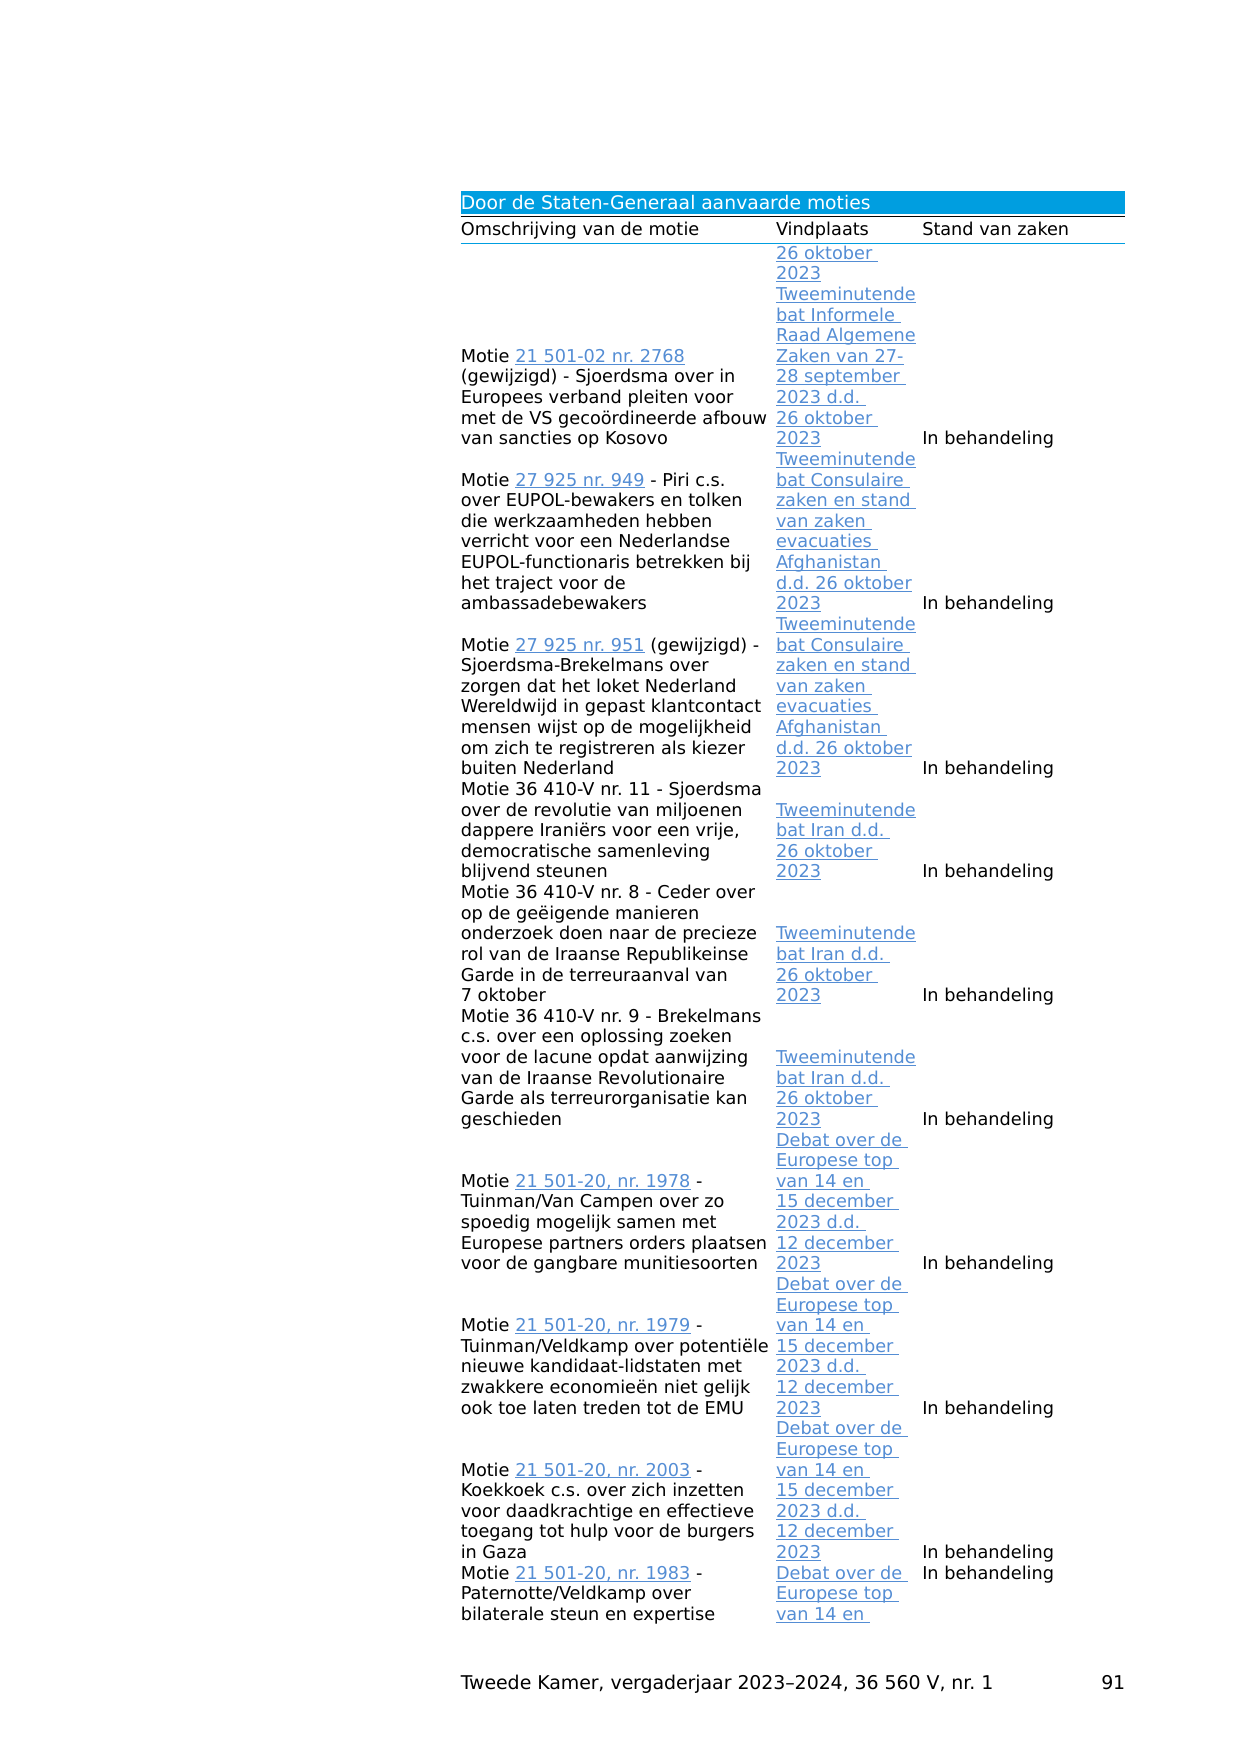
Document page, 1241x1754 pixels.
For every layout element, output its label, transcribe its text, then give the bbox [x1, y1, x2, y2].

table_cell Motie 36 410-V nr. 11 - Sjoerdsma over de revolutie van miljoenen dappere Iraniërs voor een vrije, democratische samenleving blijvend steunen [461, 779, 773, 882]
table_cell Debat over de Europese top van 14 en [773, 1563, 919, 1624]
table_cell In behandeling [919, 614, 1125, 779]
table_cell In behandeling [919, 1418, 1125, 1563]
table_cell Motie 21 501-02 nr. 2768 (gewijzigd) - Sjoerdsma over in Europees verband pleiten voor met de VS gecoördineerde afbouw van sancties op Kosovo [461, 284, 773, 449]
table_cell Tweeminutendebat Consulaire zaken en stand van zaken evacuaties Afghanistan d.d. 26 oktober 2023 [773, 614, 919, 779]
table_cell Tweeminutendebat Consulaire zaken en stand van zaken evacuaties Afghanistan d.d. 26 oktober 2023 [773, 449, 919, 614]
table_cell Motie 27 925 nr. 949 - Piri c.s. over EUPOL-bewakers en tolken die werkzaamheden hebben verricht voor een Nederlandse EUPOL-functionaris betrekken bij het traject voor de ambassadebewakers [461, 449, 773, 614]
table_cell In behandeling [919, 284, 1125, 449]
table_cell Tweeminutendebat Iran d.d. 26 oktober 2023 [773, 882, 919, 1006]
table_cell In behandeling [919, 449, 1125, 614]
table_cell Motie 21 501-20, nr. 1979 -Tuinman/Veldkamp over potentiële nieuwe kandidaat-lidstaten met zwakkere economieën niet gelijk ook toe laten treden tot de EMU [461, 1274, 773, 1418]
table_cell Tweeminutendebat Informele Raad Algemene Zaken van 27-28 september 2023 d.d. 26 oktober 2023 [773, 284, 919, 449]
table_cell Debat over de Europese top van 14 en 15 december 2023 d.d. 12 december 2023 [773, 1274, 919, 1418]
table_cell Omschrijving van de motie [461, 217, 773, 243]
table_cell Debat over de Europese top van 14 en 15 december 2023 d.d. 12 december 2023 [773, 1418, 919, 1563]
table_cell Stand van zaken [919, 217, 1125, 243]
table_cell Debat over de Europese top van 14 en 15 december 2023 d.d. 12 december 2023 [773, 1130, 919, 1274]
table_cell In behandeling [919, 1274, 1125, 1418]
table_cell In behandeling [919, 882, 1125, 1006]
table_cell In behandeling [919, 779, 1125, 882]
table_cell Tweeminutendebat Iran d.d. 26 oktober 2023 [773, 779, 919, 882]
table_cell Motie 27 925 nr. 951 (gewijzigd) - Sjoerdsma-Brekelmans over zorgen dat het loket Nederland Wereldwijd in gepast klantcontact mensen wijst op de mogelijkheid om zich te registreren als kiezer buiten Nederland [461, 614, 773, 779]
table_cell 26 oktober 2023 [773, 244, 919, 284]
table_cell [919, 244, 1125, 284]
table_cell Motie 36 410-V nr. 9 - Brekelmans c.s. over een oplossing zoeken voor de lacune opdat aanwijzing van de Iraanse Revolutionaire Garde als terreurorganisatie kan geschieden [461, 1006, 773, 1129]
table_cell Tweeminutendebat Iran d.d. 26 oktober 2023 [773, 1006, 919, 1129]
table_cell Motie 21 501-20, nr. 1978 - Tuinman/Van Campen over zo spoedig mogelijk samen met Europese partners orders plaatsen voor de gangbare munitiesoorten [461, 1130, 773, 1274]
table_cell Motie 21 501-20, nr. 2003 - Koekkoek c.s. over zich inzetten voor daadkrachtige en effectieve toegang tot hulp voor de burgers in Gaza [461, 1418, 773, 1563]
table_cell Motie 21 501-20, nr. 1983 - Paternotte/Veldkamp over bilaterale steun en expertise [461, 1563, 773, 1624]
table_cell Vindplaats [773, 217, 919, 243]
table_cell [461, 244, 773, 284]
table_cell In behandeling [919, 1006, 1125, 1129]
table_cell In behandeling [919, 1563, 1125, 1624]
table_cell In behandeling [919, 1130, 1125, 1274]
table_cell Motie 36 410-V nr. 8 - Ceder over op de geëigende manieren onderzoek doen naar de precieze rol van de Iraanse Republikeinse Garde in de terreuraanval van 7 oktober [461, 882, 773, 1006]
